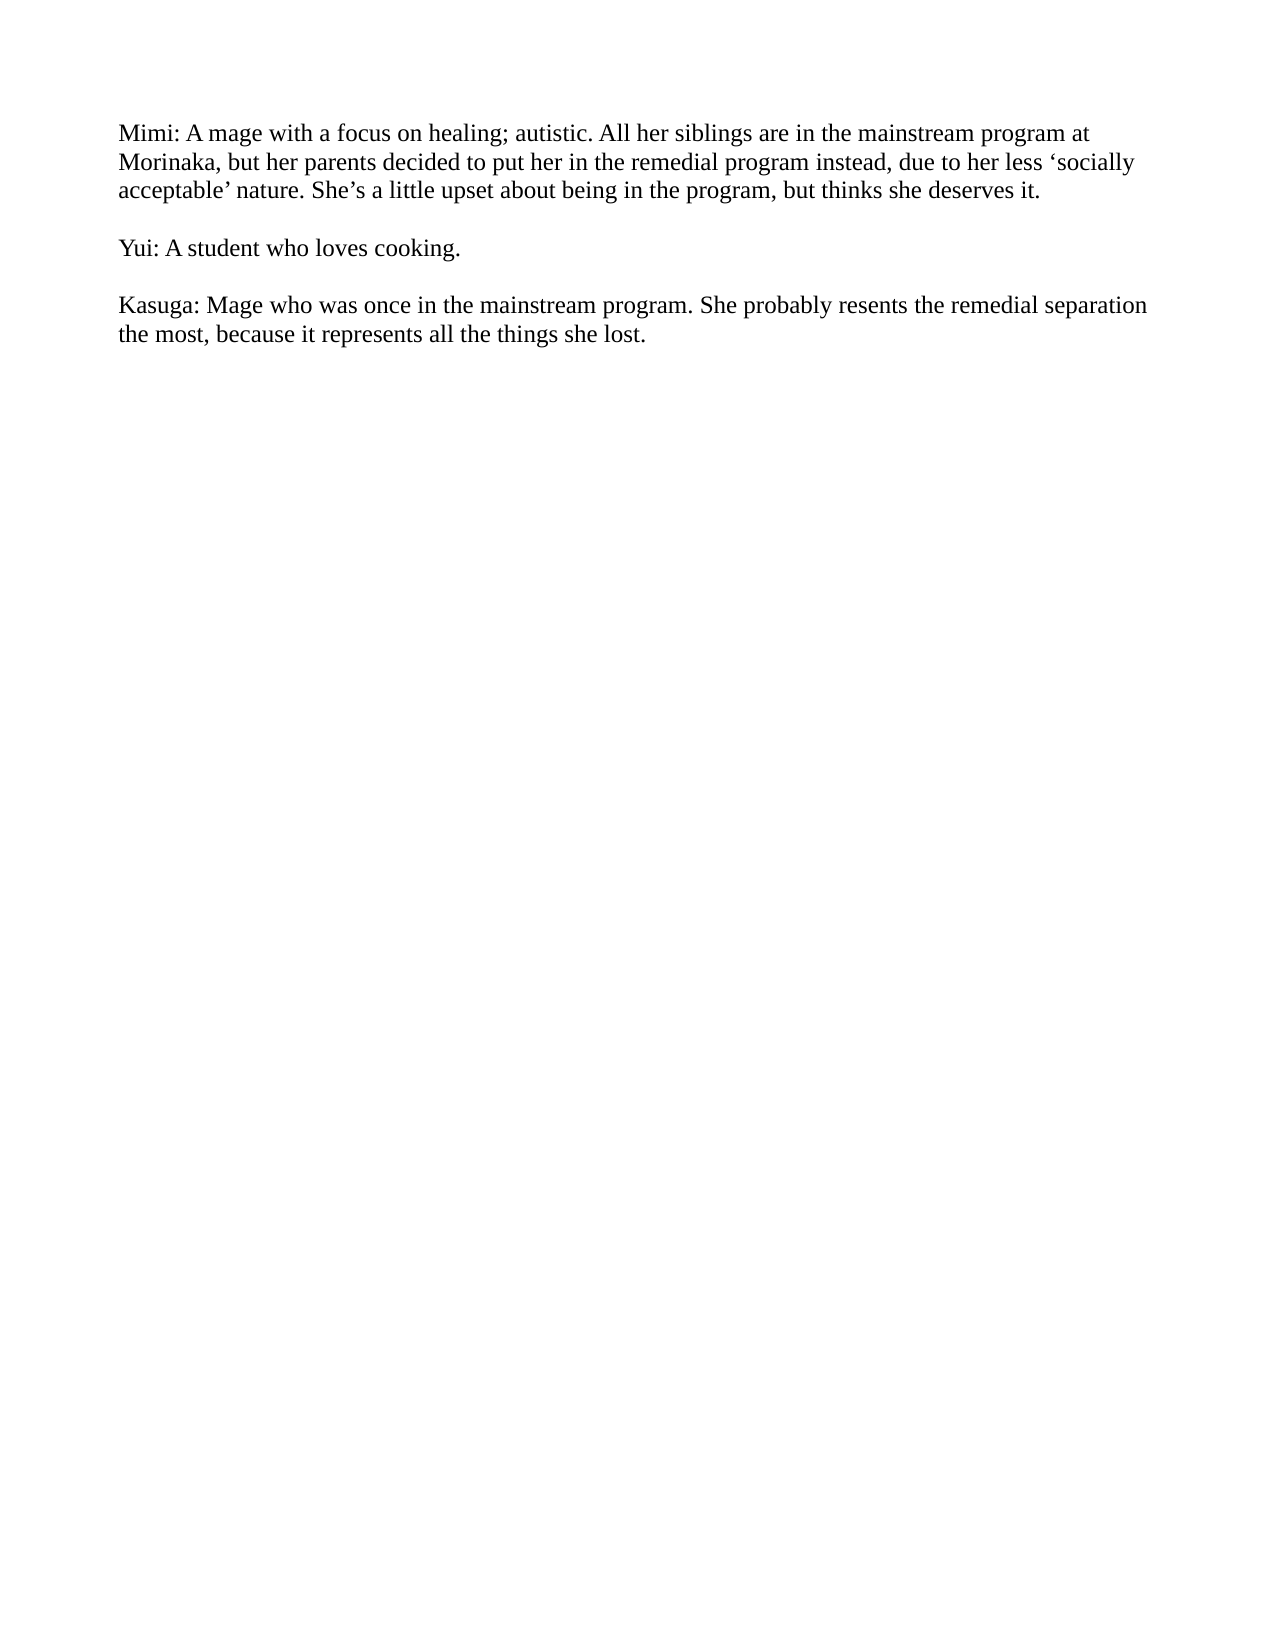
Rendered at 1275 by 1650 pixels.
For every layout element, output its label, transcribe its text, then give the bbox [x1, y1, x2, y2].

text Kasuga: Mage who was once in the mainstream program. She probably resents the remedial separation the most, because it represents all the things she lost. [118, 291, 1157, 348]
text Yui: A student who loves cooking. [118, 233, 1157, 262]
text Mimi: A mage with a focus on healing; autistic. All her siblings are in the mainstream program at Morinaka, but her parents decided to put her in the remedial program instead, due to her less ‘socially acceptable’ nature. She’s a little upset about being in the program, but thinks she deserves it. [118, 118, 1157, 204]
